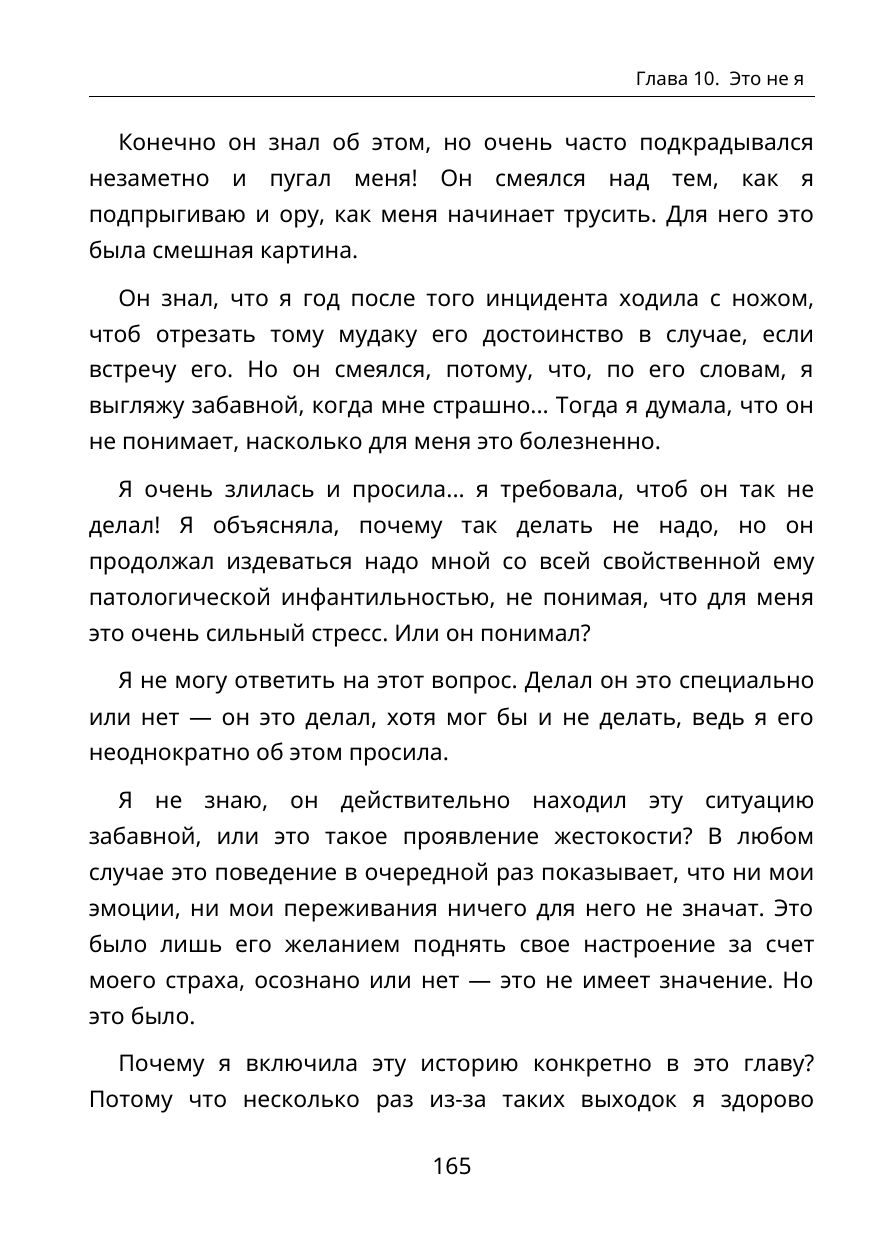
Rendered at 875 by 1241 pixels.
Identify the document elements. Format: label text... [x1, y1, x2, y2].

text Почему я включила эту историю конкретно в это главу? Потому что несколько раз из-за таких выходок я здорово [88, 1047, 815, 1114]
text Конечно он знал об этом, но очень часто подкрадывался незаметно и пугал меня! Он смеялся над тем, как я подпрыгиваю и ору, как меня начинает трусить. Для него это была смешная картина. [88, 126, 815, 265]
text Он знал, что я год после того инцидента ходила с ножом, чтоб отрезать тому мудаку его достоинство в случае, если встречу его. Но он смеялся, потому, что, по его словам, я выгляжу забавной, когда мне страшно... Тогда я думала, что он не понимает, насколько для меня это болезненно. [88, 282, 815, 457]
text Я не могу ответить на этот вопрос. Делал он это специально или нет — он это делал, хотя мог бы и не делать, ведь я его неоднократно об этом просила. [88, 664, 815, 768]
text Я не знаю, он действительно находил эту ситуацию забавной, или это такое проявление жестокости? В любом случае это поведение в очередной раз показывает, что ни мои эмоции, ни мои переживания ничего для него не значат. Это было лишь его желанием поднять свое настроение за счет моего страха, осознано или нет — это не имеет значение. Но это было. [88, 784, 815, 1031]
text Я очень злилась и просила... я требовала, чтоб он так не делал! Я объясняла, почему так делать не надо, но он продолжал издеваться надо мной со всей свойственной ему патологической инфантильностью, не понимая, что для меня это очень сильный стресс. Или он понимал? [88, 473, 815, 648]
